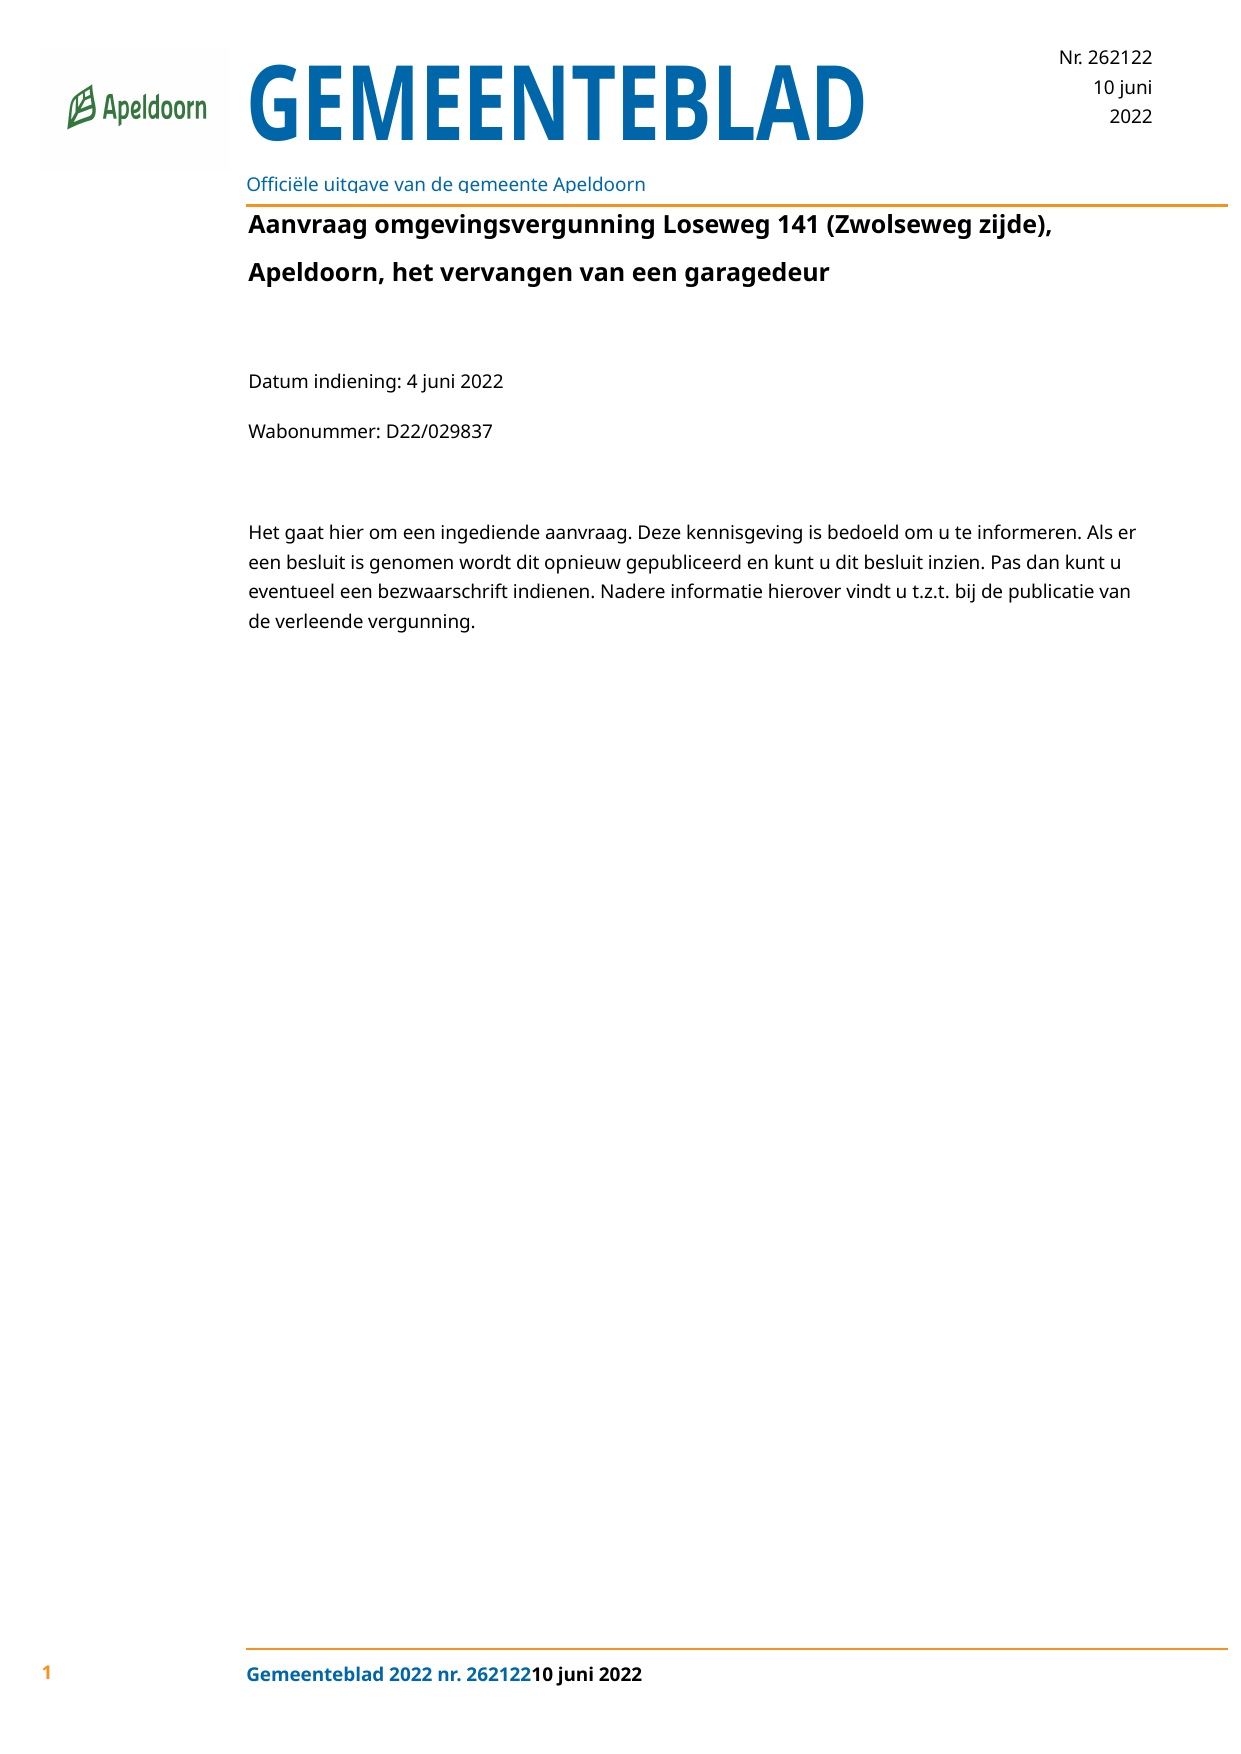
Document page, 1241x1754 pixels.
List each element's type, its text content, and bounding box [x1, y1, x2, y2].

text Datum indiening: 4 juni 2022 [248, 368, 1152, 394]
text Het gaat hier om een ingediende aanvraag. Deze kennisgeving is bedoeld om u te informeren. Als er een besluit is genomen wordt dit opnieuw gepubliceerd en kunt u dit besluit inzien. Pas dan kunt u eventueel een bezwaarschrift indienen. Nadere informatie hierover vindt u t.z.t. bij de publicatie van de verleende vergunning. [248, 519, 1152, 634]
picture [41, 47, 231, 172]
text Wabonummer: D22/029837 [248, 419, 1152, 444]
text Aanvraag omgevingsvergunning Loseweg 141 (Zwolseweg zijde), Apeldoorn, het vervangen van een garagedeur [248, 207, 1152, 288]
